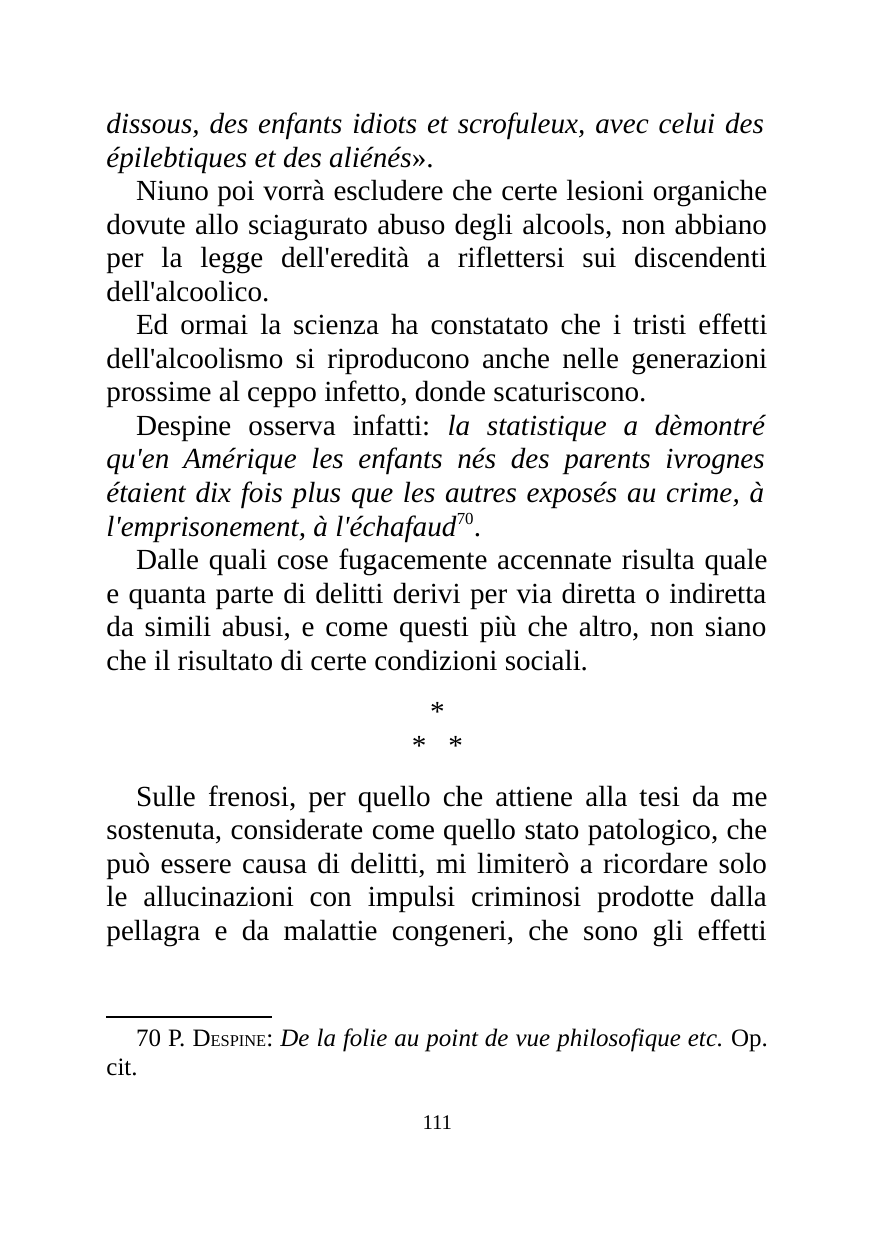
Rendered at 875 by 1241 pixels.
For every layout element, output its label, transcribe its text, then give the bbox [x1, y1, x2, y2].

text Niuno poi vorrà escludere che certe lesioni organiche dovute allo sciagurato abuso degli alcools, non abbiano per la legge dell'eredità a riflettersi sui discendenti dell'alcoolico. [106, 173, 768, 307]
text P. Despine: De la folie au point de vue philosofique etc. Op. cit. [106, 1023, 768, 1080]
text * * * [106, 694, 768, 761]
text dissous, des enfants idiots et scrofuleux, avec celui des épilebtiques et des aliénés». [106, 106, 768, 173]
text Sulle frenosi, per quello che attiene alla tesi da me sostenuta, considerate come quello stato patologico, che può essere causa di delitti, mi limiterò a ricordare solo le allucinazioni con impulsi criminosi prodotte dalla pellagra e da malattie congeneri, che sono gli effetti [106, 779, 768, 947]
text Despine osserva infatti: la statistique a dèmontré qu'en Amérique les enfants nés des parents ivrognes étaient dix fois plus que les autres exposés au crime, à l'emprisonement, à l'échafaud. [106, 408, 768, 542]
text Ed ormai la scienza ha constatato che i tristi effetti dell'alcoolismo si riproducono anche nelle generazioni prossime al ceppo infetto, donde scaturiscono. [106, 307, 768, 408]
text Dalle quali cose fugacemente accennate risulta quale e quanta parte di delitti derivi per via diretta o indiretta da simili abusi, e come questi più che altro, non siano che il risultato di certe condizioni sociali. [106, 542, 768, 676]
